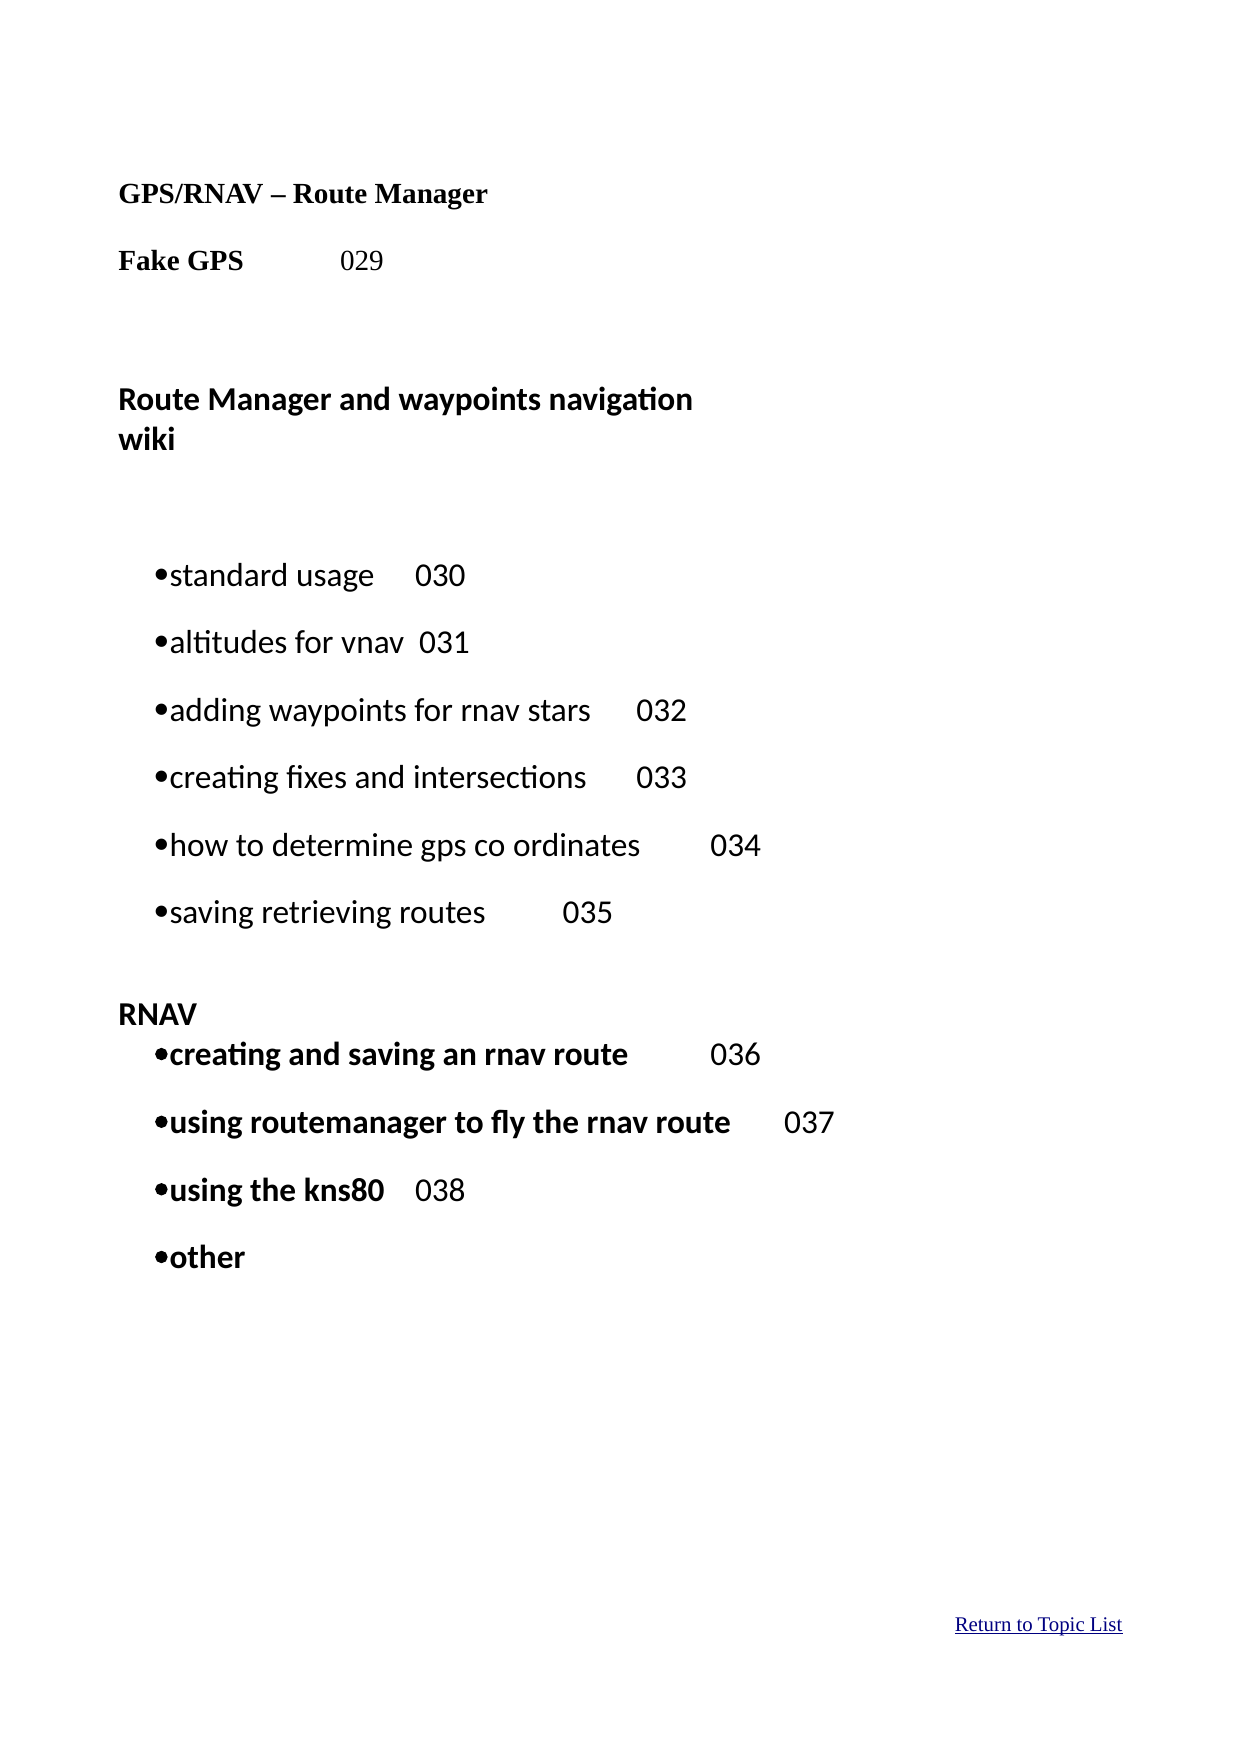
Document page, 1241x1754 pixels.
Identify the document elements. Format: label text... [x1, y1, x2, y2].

list creating and saving an rnav route 036 [156, 1033, 1122, 1074]
text Route Manager and waypoints navigation [118, 378, 1122, 418]
text wiki [118, 418, 1122, 459]
text RNAV [118, 993, 1122, 1033]
list using routemanager to fly the rnav route 037 [156, 1101, 1122, 1142]
list standard usage 030 [156, 553, 1122, 594]
list other [156, 1236, 1122, 1277]
list using the kns80 038 [156, 1169, 1122, 1209]
list creating fixes and intersections 033 [156, 756, 1122, 797]
list how to determine gps co ordinates 034 [156, 824, 1122, 865]
text Fake GPS 029 [118, 243, 1122, 277]
list adding waypoints for rnav stars 032 [156, 689, 1122, 729]
list saving retrieving routes 035 [156, 892, 1122, 932]
text GPS/RNAV – Route Manager [118, 176, 1122, 210]
list altitudes for vnav 031 [156, 621, 1122, 662]
